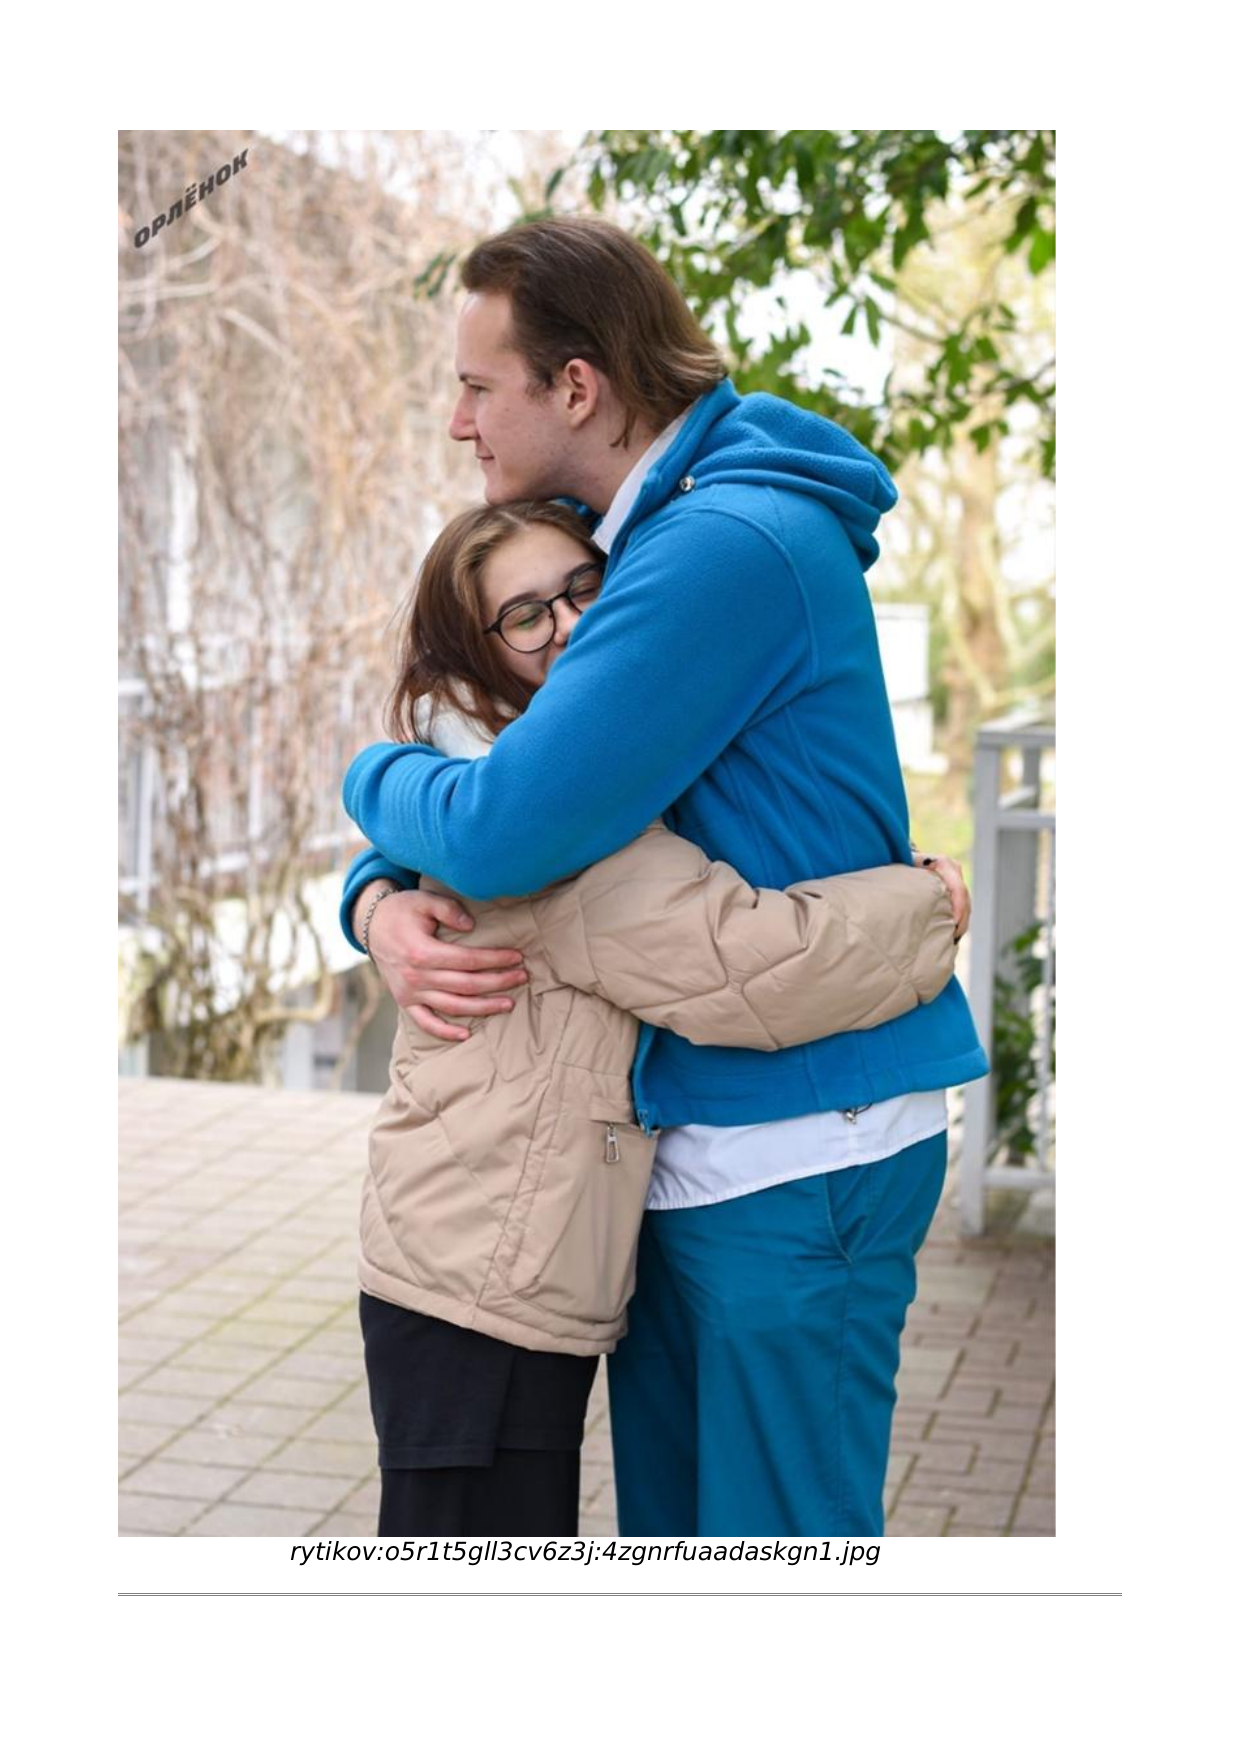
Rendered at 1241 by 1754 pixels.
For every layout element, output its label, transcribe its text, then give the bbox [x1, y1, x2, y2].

picture [846, 1309, 858, 1325]
picture [905, 1216, 911, 1233]
picture [828, 1327, 853, 1358]
picture [724, 1227, 763, 1238]
text rytikov:o5r1t5gll3cv6z3j:4zgnrfuaadaskgn1.jpg [118, 1537, 1056, 1566]
picture [741, 1330, 756, 1338]
picture [681, 1217, 702, 1230]
picture [861, 1331, 869, 1342]
picture [742, 1245, 775, 1256]
picture [783, 1214, 865, 1276]
picture [818, 1286, 835, 1296]
picture [875, 1423, 882, 1430]
picture [874, 1381, 882, 1390]
picture [854, 1521, 873, 1537]
picture [869, 1311, 874, 1327]
picture [861, 1376, 867, 1386]
picture [118, 130, 1056, 1537]
picture [745, 1258, 764, 1265]
picture [714, 1248, 721, 1254]
picture [849, 1292, 857, 1297]
picture [722, 1355, 857, 1537]
picture [749, 1349, 796, 1389]
picture [732, 1485, 743, 1518]
picture [859, 1171, 921, 1250]
picture [846, 1361, 858, 1381]
picture [807, 1214, 820, 1219]
picture [717, 1423, 722, 1441]
picture [882, 1344, 889, 1353]
picture [790, 1278, 812, 1288]
picture [844, 1393, 862, 1442]
picture [830, 1445, 842, 1464]
picture [822, 1392, 828, 1400]
picture [786, 1331, 812, 1344]
picture [720, 1329, 727, 1338]
picture [726, 1339, 730, 1349]
picture [776, 1233, 809, 1246]
